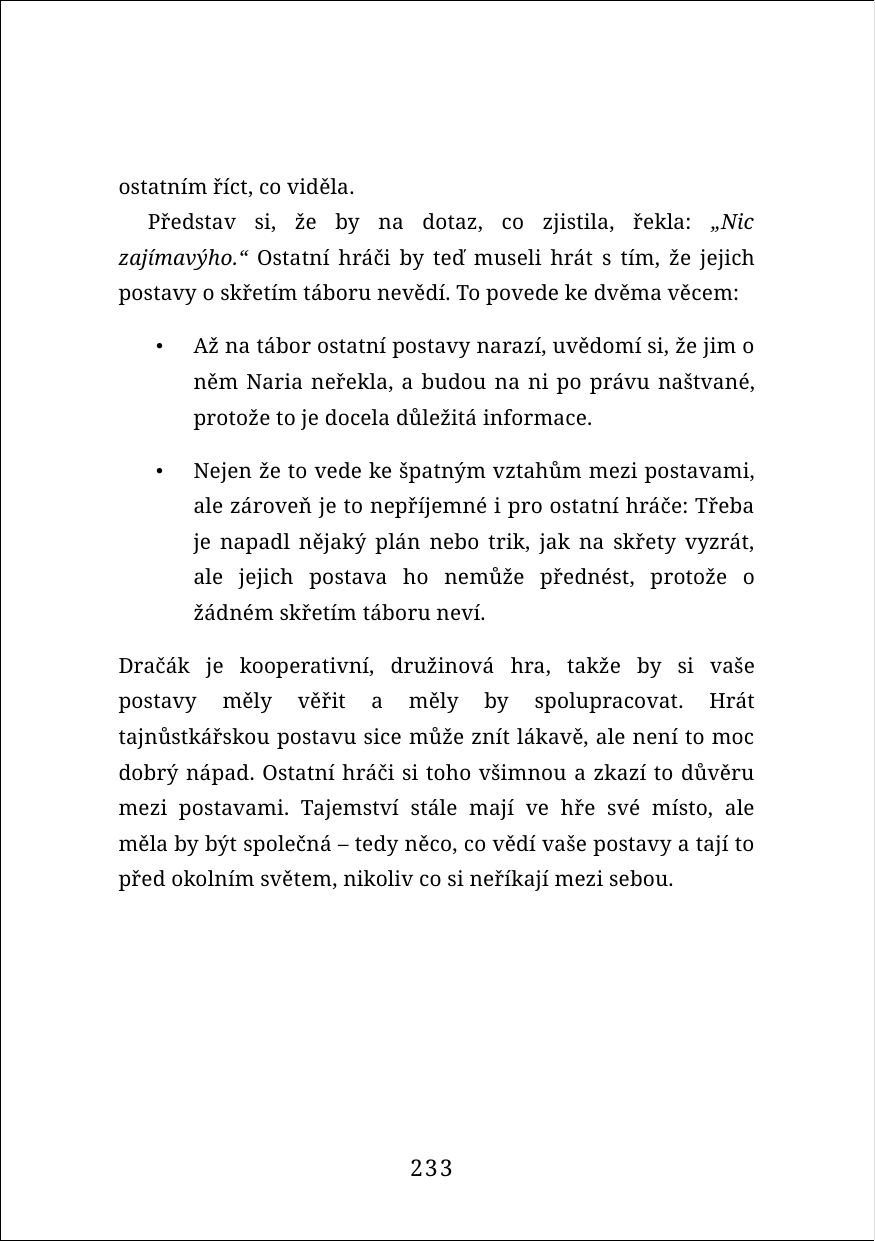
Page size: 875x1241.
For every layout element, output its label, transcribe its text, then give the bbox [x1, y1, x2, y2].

list Až na tábor ostatní postavy narazí, uvědomí si, že jim o něm Naria neřekla, a budou na ni po právu naštvané, protože to je docela důležitá informace. [156, 332, 756, 431]
text ostatním říct, co viděla. Představ si, že by na dotaz, co zjistila, řekla: „Nic zajímavýho.“ Ostatní hráči by teď museli hrát s tím, že jejich postavy o skřetím táboru nevědí. To povede ke dvěma věcem: [118, 172, 756, 307]
text Dračák je kooperativní, družinová hra, takže by si vaše postavy měly věřit a měly by spolupracovat. Hrát tajnůstkářskou postavu sice může znít lákavě, ale není to moc dobrý nápad. Ostatní hráči si toho všimnou a zkazí to důvěru mezi postavami. Tajemství stále mají ve hře své místo, ale měla by být společná – tedy něco, co vědí vaše postavy a tají to před okolním světem, nikoliv co si neříkají mezi sebou. [118, 651, 756, 893]
list Nejen že to vede ke špatným vztahům mezi postavami, ale zároveň je to nepříjemné i pro ostatní hráče: Třeba je napadl nějaký plán nebo trik, jak na skřety vyzrát, ale jejich postava ho nemůže přednést, protože o žádném skřetím táboru neví. [156, 456, 756, 626]
